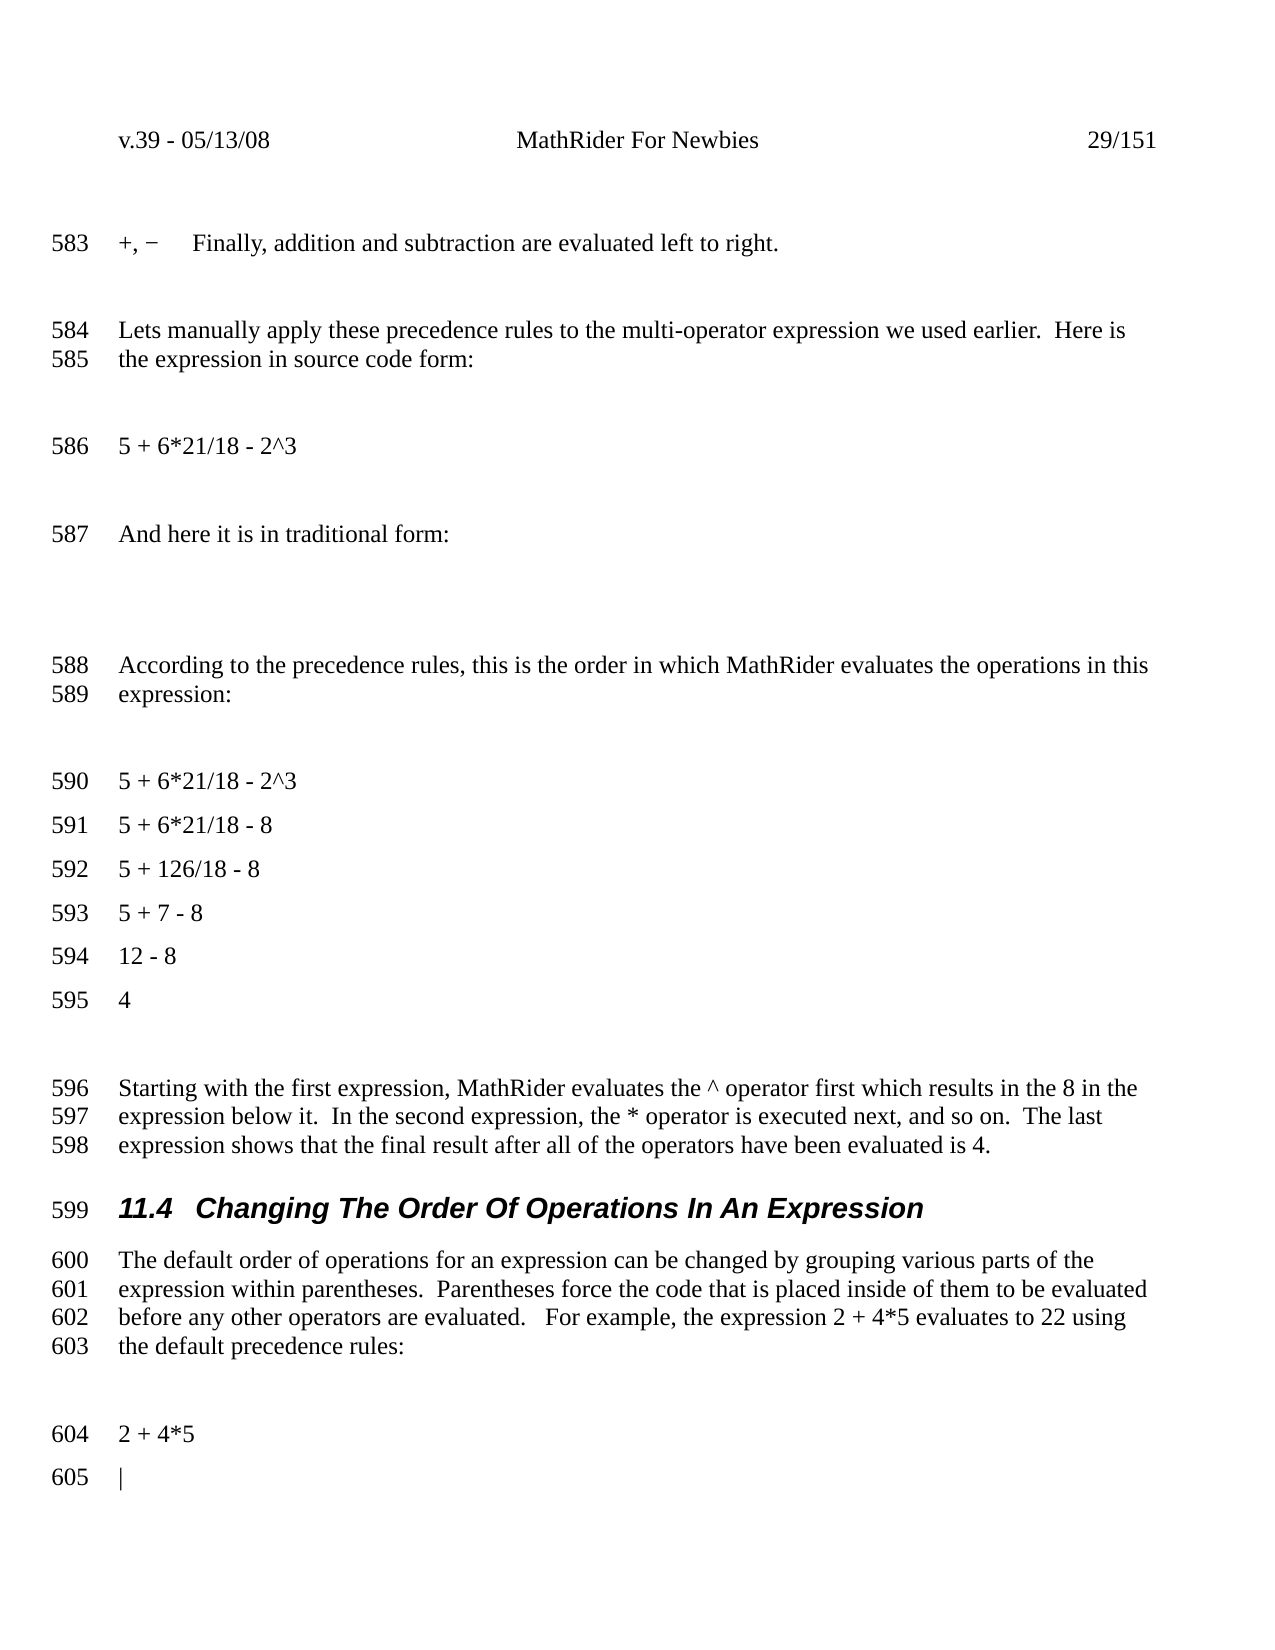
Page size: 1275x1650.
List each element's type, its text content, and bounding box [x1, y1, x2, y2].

text | [118, 1462, 1157, 1491]
text The default order of operations for an expression can be changed by grouping various parts of the expression within parentheses. Parentheses force the code that is placed inside of them to be evaluated before any other operators are evaluated. For example, the expression 2 + 4*5 evaluates to 22 using the default precedence rules: [118, 1245, 1157, 1360]
text 5 + 7 - 8 [118, 898, 1157, 926]
text 5 + 126/18 - 8 [118, 854, 1157, 883]
text 5 + 6*21/18 - 2^3 [118, 766, 1157, 795]
subtitle Changing The Order Of Operations In An Expression [118, 1191, 1157, 1225]
text And here it is in traditional form: [118, 519, 1157, 548]
text 5 + 6*21/18 - 8 [118, 810, 1157, 839]
text 12 - 8 [118, 941, 1157, 970]
text Lets manually apply these precedence rules to the multi-operator expression we used earlier. Here is the expression in source code form: [118, 315, 1157, 373]
text Starting with the first expression, MathRider evaluates the ^ operator first which results in the 8 in the expression below it. In the second expression, the * operator is executed next, and so on. The last expression shows that the final result after all of the operators have been evaluated is 4. [118, 1073, 1157, 1159]
text 2 + 4*5 [118, 1419, 1157, 1447]
text +, − Finally, addition and subtraction are evaluated left to right. [118, 228, 1157, 256]
text According to the precedence rules, this is the order in which MathRider evaluates the operations in this expression: [118, 650, 1157, 708]
text 5 + 6*21/18 - 2^3 [118, 431, 1157, 460]
text 4 [118, 985, 1157, 1014]
